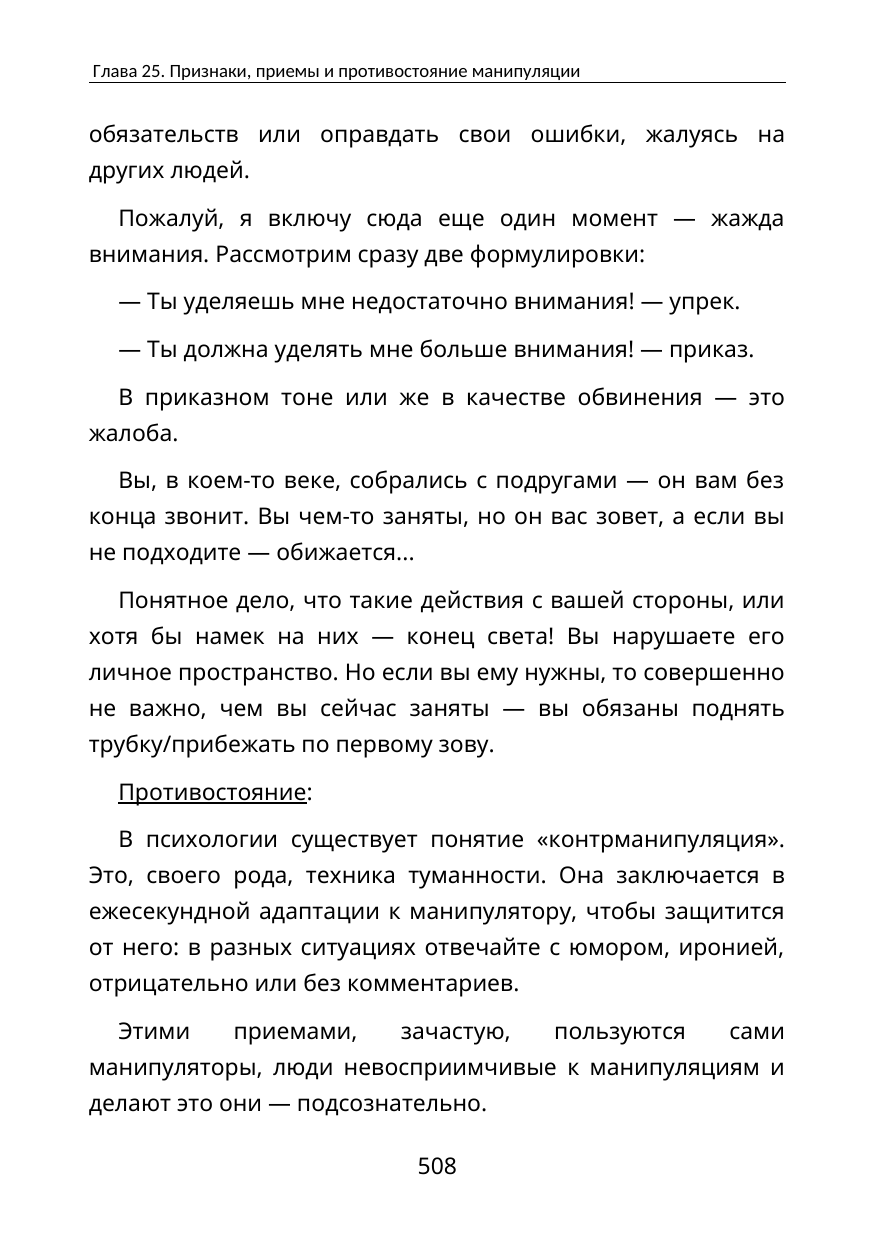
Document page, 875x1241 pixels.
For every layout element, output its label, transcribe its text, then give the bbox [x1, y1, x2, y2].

text — Ты уделяешь мне недостаточно внимания! — упрек. [88, 285, 786, 317]
text Вы, в коем-то веке, собрались с подругами — он вам без конца звонит. Вы чем-то заняты, но он вас зовет, а если вы не подходите — обижается... [88, 464, 786, 567]
text Понятное дело, что такие действия с вашей стороны, или хотя бы намек на них — конец света! Вы нарушаете его личное пространство. Но если вы ему нужны, то совершенно не важно, чем вы сейчас заняты — вы обязаны поднять трубку/прибежать по первому зову. [88, 584, 786, 759]
text Противостояние: [88, 775, 786, 807]
text — Ты должна уделять мне больше внимания! — приказ. [88, 333, 786, 364]
text В психологии существует понятие «контрманипуляция». Это, своего рода, техника туманности. Она заключается в ежесекундной адаптации к манипулятору, чтобы защитится от него: в разных ситуациях отвечайте с юмором, иронией, отрицательно или без комментариев. [88, 823, 786, 998]
text В приказном тоне или же в качестве обвинения — это жалоба. [88, 381, 786, 448]
text Этими приемами, зачастую, пользуются сами манипуляторы, люди невосприимчивые к манипуляциям и делают это они — подсознательно. [88, 1014, 786, 1118]
text обязательств или оправдать свои ошибки, жалуясь на других людей. [88, 118, 786, 185]
text Пожалуй, я включу сюда еще один момент — жажда внимания. Рассмотрим сразу две формулировки: [88, 202, 786, 269]
